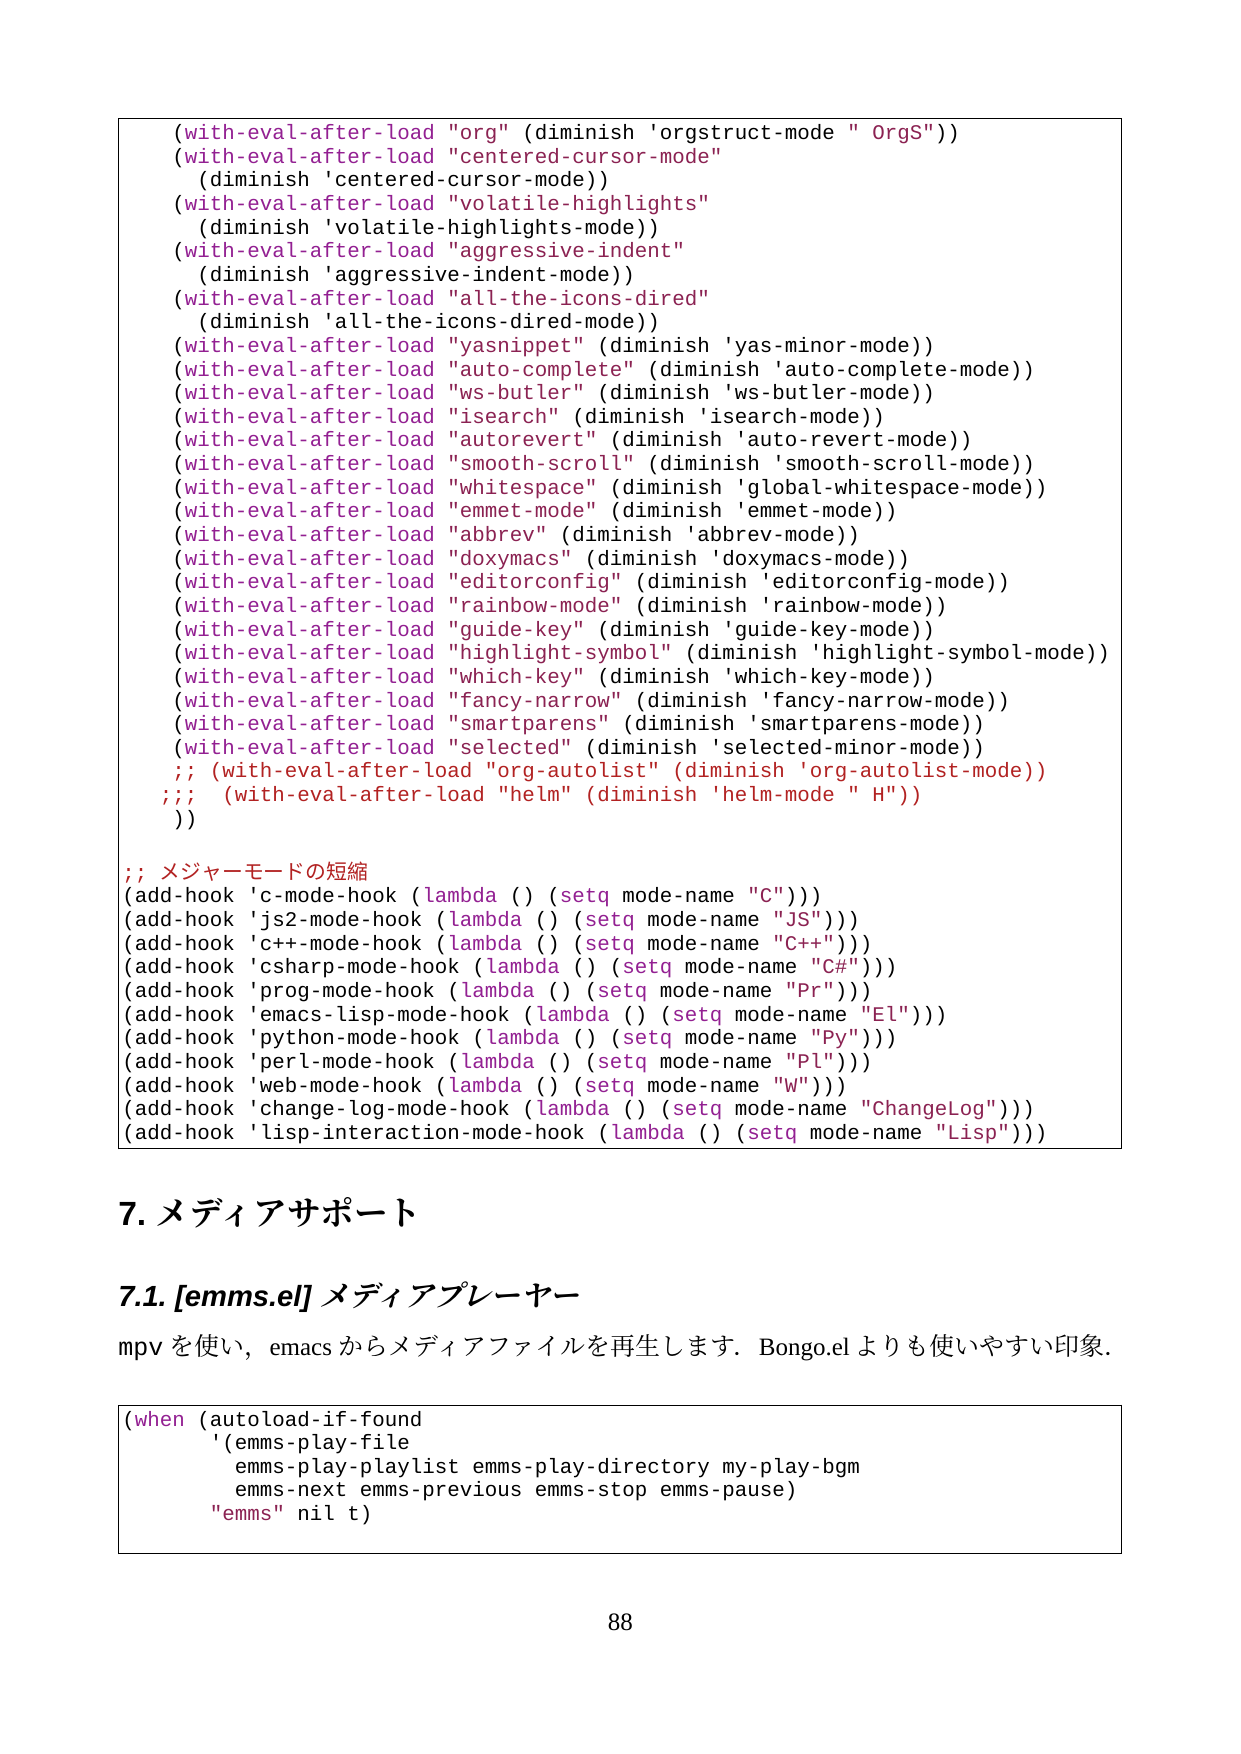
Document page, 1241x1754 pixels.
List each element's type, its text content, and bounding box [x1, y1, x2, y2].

text (with-eval-after-load "isearch" (diminish 'isearch-mode)) [119, 402, 1121, 426]
text (add-hook 'perl-mode-hook (lambda () (setq mode-name "Pl"))) [119, 1047, 1121, 1071]
text (with-eval-after-load "emmet-mode" (diminish 'emmet-mode)) [119, 496, 1121, 520]
text (with-eval-after-load "smooth-scroll" (diminish 'smooth-scroll-mode)) [119, 449, 1121, 473]
text (with-eval-after-load "auto-complete" (diminish 'auto-complete-mode)) [119, 354, 1121, 378]
text (diminish 'aggressive-indent-mode)) [119, 260, 1121, 284]
text (diminish 'all-the-icons-dired-mode)) [119, 307, 1121, 331]
text ;; (with-eval-after-load "org-autolist" (diminish 'org-autolist-mode)) [119, 757, 1121, 780]
text (add-hook 'web-mode-hook (lambda () (setq mode-name "W"))) [119, 1071, 1121, 1094]
text (with-eval-after-load "which-key" (diminish 'which-key-mode)) [119, 662, 1121, 686]
subtitle [emms.el] メディアプレーヤー [118, 1273, 1122, 1314]
text (with-eval-after-load "org" (diminish 'orgstruct-mode " OrgS")) [119, 119, 1121, 142]
text (when (autoload-if-found [119, 1406, 1121, 1428]
subtitle メディアサポート [118, 1187, 1122, 1235]
text emms-play-playlist emms-play-directory my-play-bgm [119, 1452, 1121, 1476]
text (with-eval-after-load "editorconfig" (diminish 'editorconfig-mode)) [119, 567, 1121, 591]
text ;;; (with-eval-after-load "helm" (diminish 'helm-mode " H")) [119, 780, 1121, 804]
text (with-eval-after-load "aggressive-indent" [119, 236, 1121, 260]
text (diminish 'volatile-highlights-mode)) [119, 213, 1121, 236]
text (add-hook 'python-mode-hook (lambda () (setq mode-name "Py"))) [119, 1023, 1121, 1047]
text "emms" nil t) [119, 1499, 1121, 1523]
text (add-hook 'c-mode-hook (lambda () (setq mode-name "C"))) [119, 882, 1121, 905]
text mpv を使い，emacs からメディアファイルを再生します．Bongo.elよりも使いやすい印象． [118, 1327, 1122, 1392]
text (diminish 'centered-cursor-mode)) [119, 165, 1121, 189]
text (with-eval-after-load "highlight-symbol" (diminish 'highlight-symbol-mode)) [119, 638, 1121, 662]
text (add-hook 'csharp-mode-hook (lambda () (setq mode-name "C#"))) [119, 952, 1121, 976]
text (with-eval-after-load "volatile-highlights" [119, 189, 1121, 213]
text (add-hook 'lisp-interaction-mode-hook (lambda () (setq mode-name "Lisp"))) [119, 1118, 1121, 1148]
text )) [119, 804, 1121, 827]
text emms-next emms-previous emms-stop emms-pause) [119, 1476, 1121, 1499]
text (with-eval-after-load "rainbow-mode" (diminish 'rainbow-mode)) [119, 591, 1121, 615]
text (with-eval-after-load "whitespace" (diminish 'global-whitespace-mode)) [119, 473, 1121, 496]
text (with-eval-after-load "guide-key" (diminish 'guide-key-mode)) [119, 615, 1121, 638]
text (with-eval-after-load "doxymacs" (diminish 'doxymacs-mode)) [119, 544, 1121, 567]
text (add-hook 'change-log-mode-hook (lambda () (setq mode-name "ChangeLog"))) [119, 1094, 1121, 1118]
text (with-eval-after-load "smartparens" (diminish 'smartparens-mode)) [119, 709, 1121, 733]
text (add-hook 'prog-mode-hook (lambda () (setq mode-name "Pr"))) [119, 976, 1121, 1000]
text (with-eval-after-load "all-the-icons-dired" [119, 284, 1121, 307]
text (with-eval-after-load "fancy-narrow" (diminish 'fancy-narrow-mode)) [119, 686, 1121, 709]
text (add-hook 'js2-mode-hook (lambda () (setq mode-name "JS"))) [119, 905, 1121, 929]
text ;; メジャーモードの短縮 [119, 851, 1121, 882]
text (add-hook 'c++-mode-hook (lambda () (setq mode-name "C++"))) [119, 929, 1121, 952]
text (add-hook 'emacs-lisp-mode-hook (lambda () (setq mode-name "El"))) [119, 1000, 1121, 1023]
text (with-eval-after-load "ws-butler" (diminish 'ws-butler-mode)) [119, 378, 1121, 402]
text (with-eval-after-load "centered-cursor-mode" [119, 142, 1121, 165]
text '(emms-play-file [119, 1428, 1121, 1452]
text (with-eval-after-load "yasnippet" (diminish 'yas-minor-mode)) [119, 331, 1121, 354]
text (with-eval-after-load "selected" (diminish 'selected-minor-mode)) [119, 733, 1121, 757]
text (with-eval-after-load "autorevert" (diminish 'auto-revert-mode)) [119, 426, 1121, 449]
text (with-eval-after-load "abbrev" (diminish 'abbrev-mode)) [119, 520, 1121, 544]
